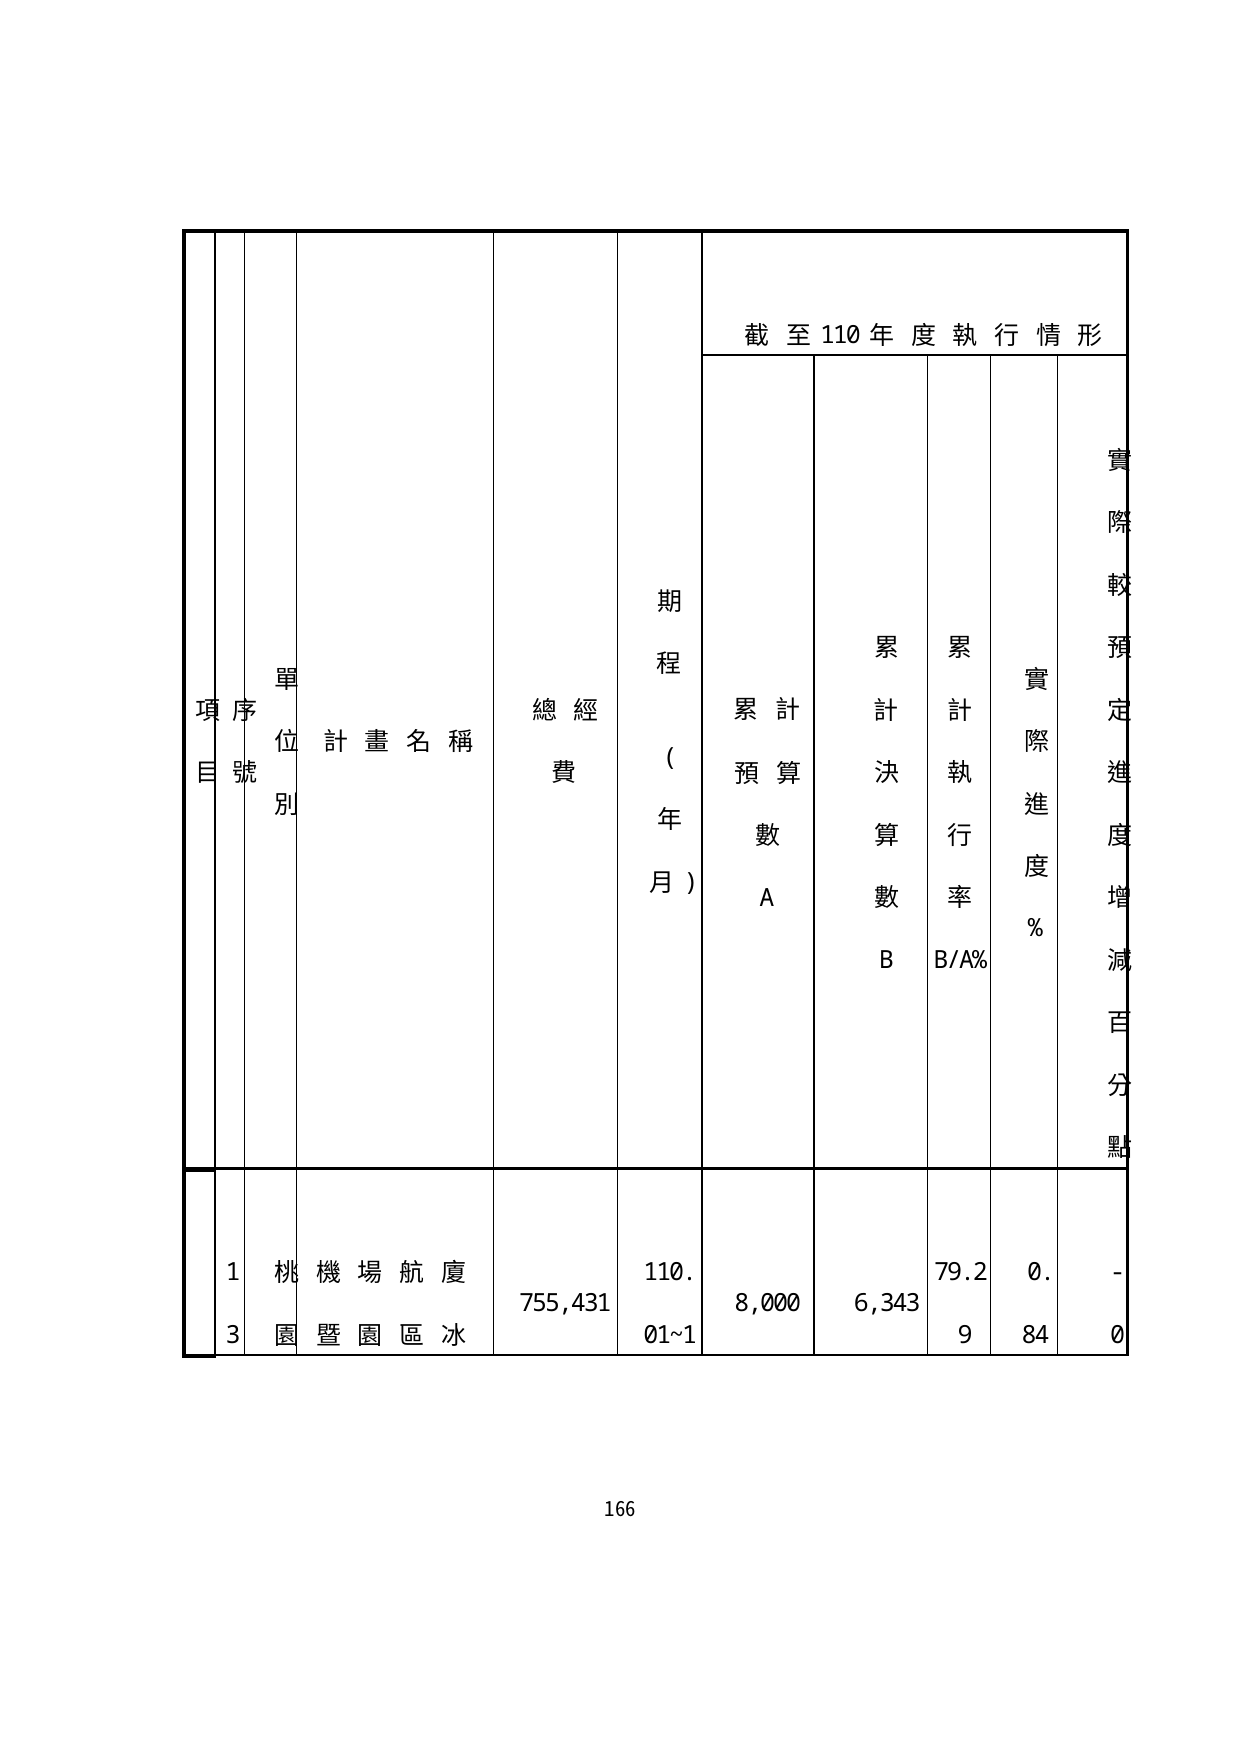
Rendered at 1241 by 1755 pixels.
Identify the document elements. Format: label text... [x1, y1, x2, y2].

table_cell 110.01~1 [618, 1170, 701, 1354]
table_cell 累計 決算數 B [815, 356, 927, 1167]
table_cell -0 [1058, 1170, 1126, 1354]
table_header 單位別 [245, 233, 296, 1167]
table_cell 機場航廈暨園區冰 [297, 1170, 493, 1354]
table_cell 未屆期計畫 [186, 1172, 214, 1354]
table_header 序號 [216, 233, 244, 1167]
table_header 項目 [186, 233, 214, 1167]
table_cell 755,431 [494, 1170, 617, 1354]
table_header 總經費 [494, 233, 617, 1167]
table_header 計畫名稱 [297, 233, 493, 1167]
table_header 期程 (年月) [618, 233, 701, 1167]
table_header 截至110年度執行情形 [703, 233, 1126, 354]
table_cell 桃園機場 [278, 1326, 295, 1343]
table_cell 累計執行率B/A% [928, 356, 990, 1167]
table_cell 桃園機場 [245, 1170, 296, 1354]
table_cell 79.29 [928, 1170, 990, 1354]
table_cell 實際進度% [991, 356, 1057, 1167]
table_cell 13 [216, 1170, 244, 1354]
table_cell 累計 預算數 A [703, 356, 813, 1167]
table_cell 8,000 [703, 1170, 813, 1354]
table_cell 0.84 [991, 1170, 1057, 1354]
table_cell 6,343 [815, 1170, 927, 1354]
table_cell 實際較預定進度增減百分點 [1058, 356, 1126, 1167]
